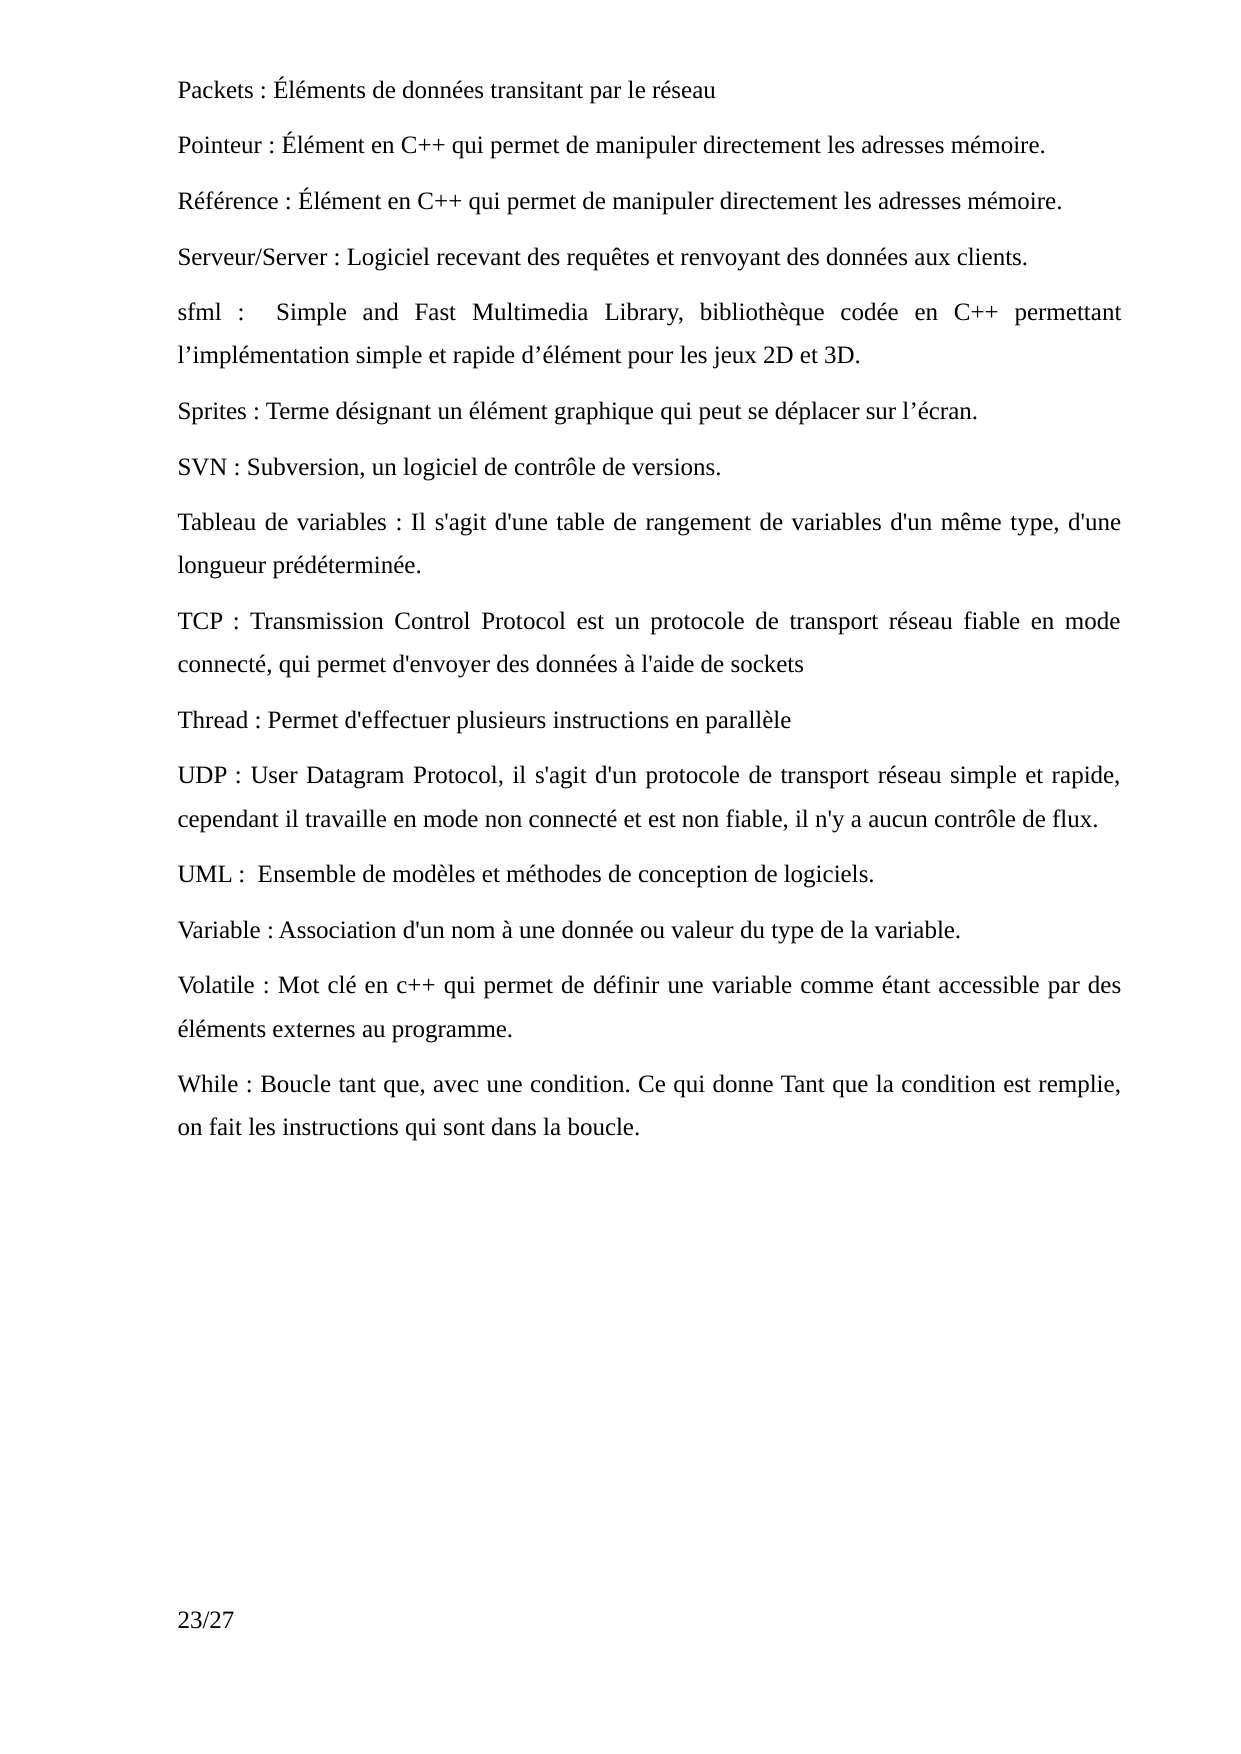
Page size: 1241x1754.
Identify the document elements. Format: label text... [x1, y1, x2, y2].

text Tableau de variables : Il s'agit d'une table de rangement de variables d'un même type, d'une longueur prédéterminée. [177, 507, 1122, 579]
text Référence : Élément en C++ qui permet de manipuler directement les adresses mémoire. [177, 186, 1122, 215]
text Serveur/Server : Logiciel recevant des requêtes et renvoyant des données aux clients. [177, 242, 1122, 271]
text Volatile : Mot clé en c++ qui permet de définir une variable comme étant accessible par des éléments externes au programme. [177, 971, 1122, 1042]
text Sprites : Terme désignant un élément graphique qui peut se déplacer sur l’écran. [177, 396, 1122, 425]
text UML : Ensemble de modèles et méthodes de conception de logiciels. [177, 859, 1122, 888]
text Pointeur : Élément en C++ qui permet de manipuler directement les adresses mémoire. [177, 131, 1122, 159]
text Packets : Éléments de données transitant par le réseau [177, 75, 1122, 104]
text sfml : Simple and Fast Multimedia Library, bibliothèque codée en C++ permettant l’implémentation simple et rapide d’élément pour les jeux 2D et 3D. [177, 297, 1122, 369]
text TCP : Transmission Control Protocol est un protocole de transport réseau fiable en mode connecté, qui permet d'envoyer des données à l'aide de sockets [177, 606, 1122, 678]
text SVN : Subversion, un logiciel de contrôle de versions. [177, 452, 1122, 481]
text Thread : Permet d'effectuer plusieurs instructions en parallèle [177, 705, 1122, 734]
text Variable : Association d'un nom à une donnée ou valeur du type de la variable. [177, 915, 1122, 944]
text While : Boucle tant que, avec une condition. Ce qui donne Tant que la condition est remplie, on fait les instructions qui sont dans la boucle. [177, 1069, 1122, 1141]
text UDP : User Datagram Protocol, il s'agit d'un protocole de transport réseau simple et rapide, cependant il travaille en mode non connecté et est non fiable, il n'y a aucun contrôle de flux. [177, 761, 1122, 832]
